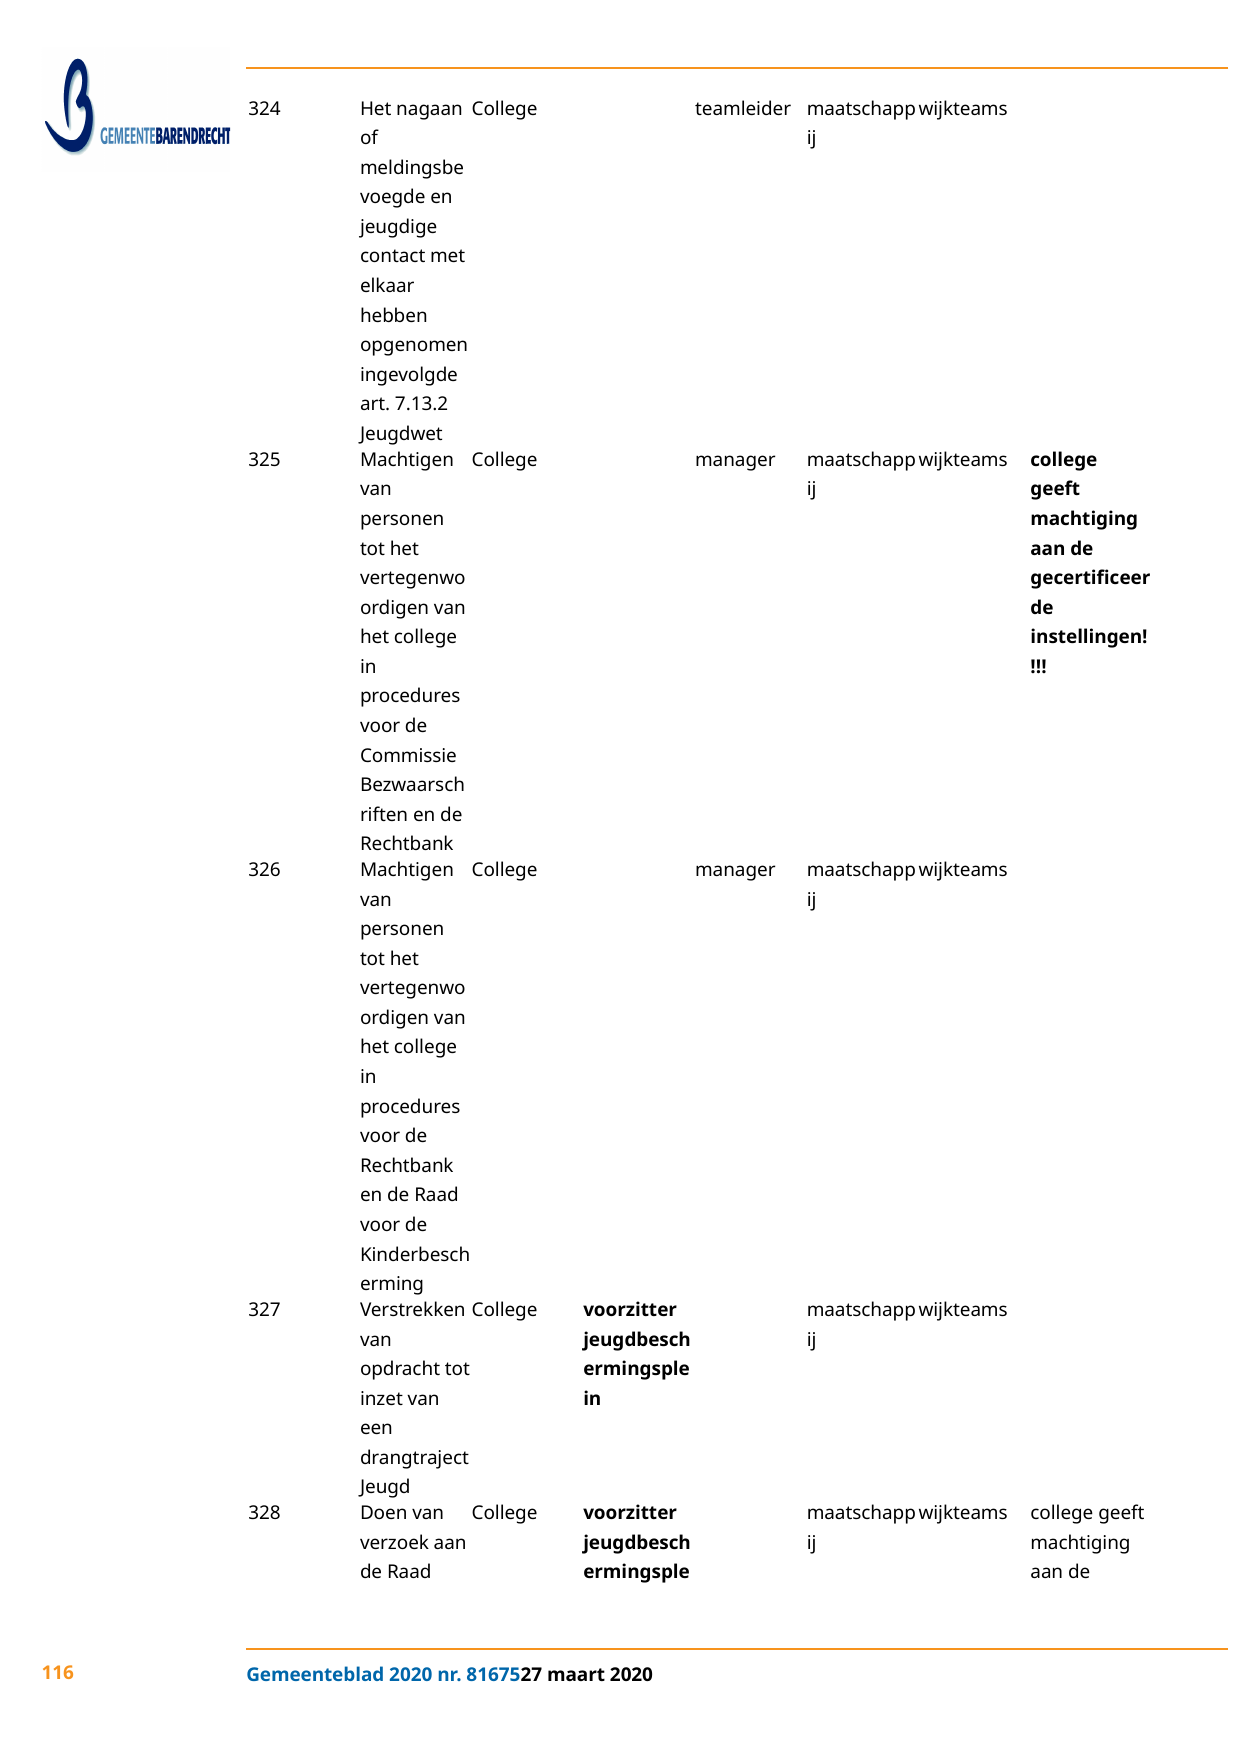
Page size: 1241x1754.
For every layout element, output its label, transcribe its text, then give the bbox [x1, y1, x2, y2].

table_cell manager [695, 446, 807, 856]
table_cell 324 [248, 95, 360, 446]
table_cell maatschappij [807, 1499, 918, 1584]
table_cell maatschappij [807, 446, 918, 856]
table_cell wijkteams [918, 1499, 1030, 1584]
table_cell college geeft machtiging aan de gecertificeerde instellingen!!!! [1030, 446, 1152, 856]
table_cell College [471, 1296, 583, 1499]
table_cell wijkteams [918, 446, 1030, 856]
table_cell Verstrekken van opdracht tot inzet van een drangtraject Jeugd [360, 1296, 471, 1499]
table_cell [1030, 856, 1152, 1296]
table_cell [583, 856, 695, 1296]
table_cell wijkteams [918, 95, 1030, 446]
table_cell [695, 1296, 807, 1499]
table_cell maatschappij [807, 1296, 918, 1499]
table_cell College [471, 95, 583, 446]
table_cell Machtigen van personen tot het vertegenwoordigen van het college in procedures voor de Commissie Bezwaarschriften en de Rechtbank [360, 446, 471, 856]
table_cell Doen van verzoek aan de Raad [360, 1499, 471, 1584]
table_cell manager [695, 856, 807, 1296]
table_cell [583, 446, 695, 856]
table_cell voorzitter jeugdbeschermingsple [583, 1499, 695, 1584]
table_cell [583, 95, 695, 446]
table_cell 328 [248, 1499, 360, 1584]
table_cell maatschappij [807, 95, 918, 446]
table_cell [1030, 1296, 1152, 1499]
table_cell Machtigen van personen tot het vertegenwoordigen van het college in procedures voor de Rechtbank en de Raad voor de Kinderbescherming [360, 856, 471, 1296]
table_cell 325 [248, 446, 360, 856]
table_cell wijkteams [918, 1296, 1030, 1499]
table_cell 326 [248, 856, 360, 1296]
table_cell College [471, 446, 583, 856]
table_cell [1030, 95, 1152, 446]
table_cell college geeft machtiging aan de [1030, 1499, 1152, 1584]
table_cell Het nagaan of meldingsbevoegde en jeugdige contact met elkaar hebben opgenomen ingevolgde art. 7.13.2 Jeugdwet [360, 95, 471, 446]
table_cell teamleider [695, 95, 807, 446]
table_cell maatschappij [807, 856, 918, 1296]
table_cell voorzitter jeugdbeschermingsplein [583, 1296, 695, 1499]
table_cell wijkteams [918, 856, 1030, 1296]
table_cell 327 [248, 1296, 360, 1499]
table_cell College [471, 856, 583, 1296]
table_cell College [471, 1499, 583, 1584]
table_cell [695, 1499, 807, 1584]
picture [41, 47, 231, 172]
